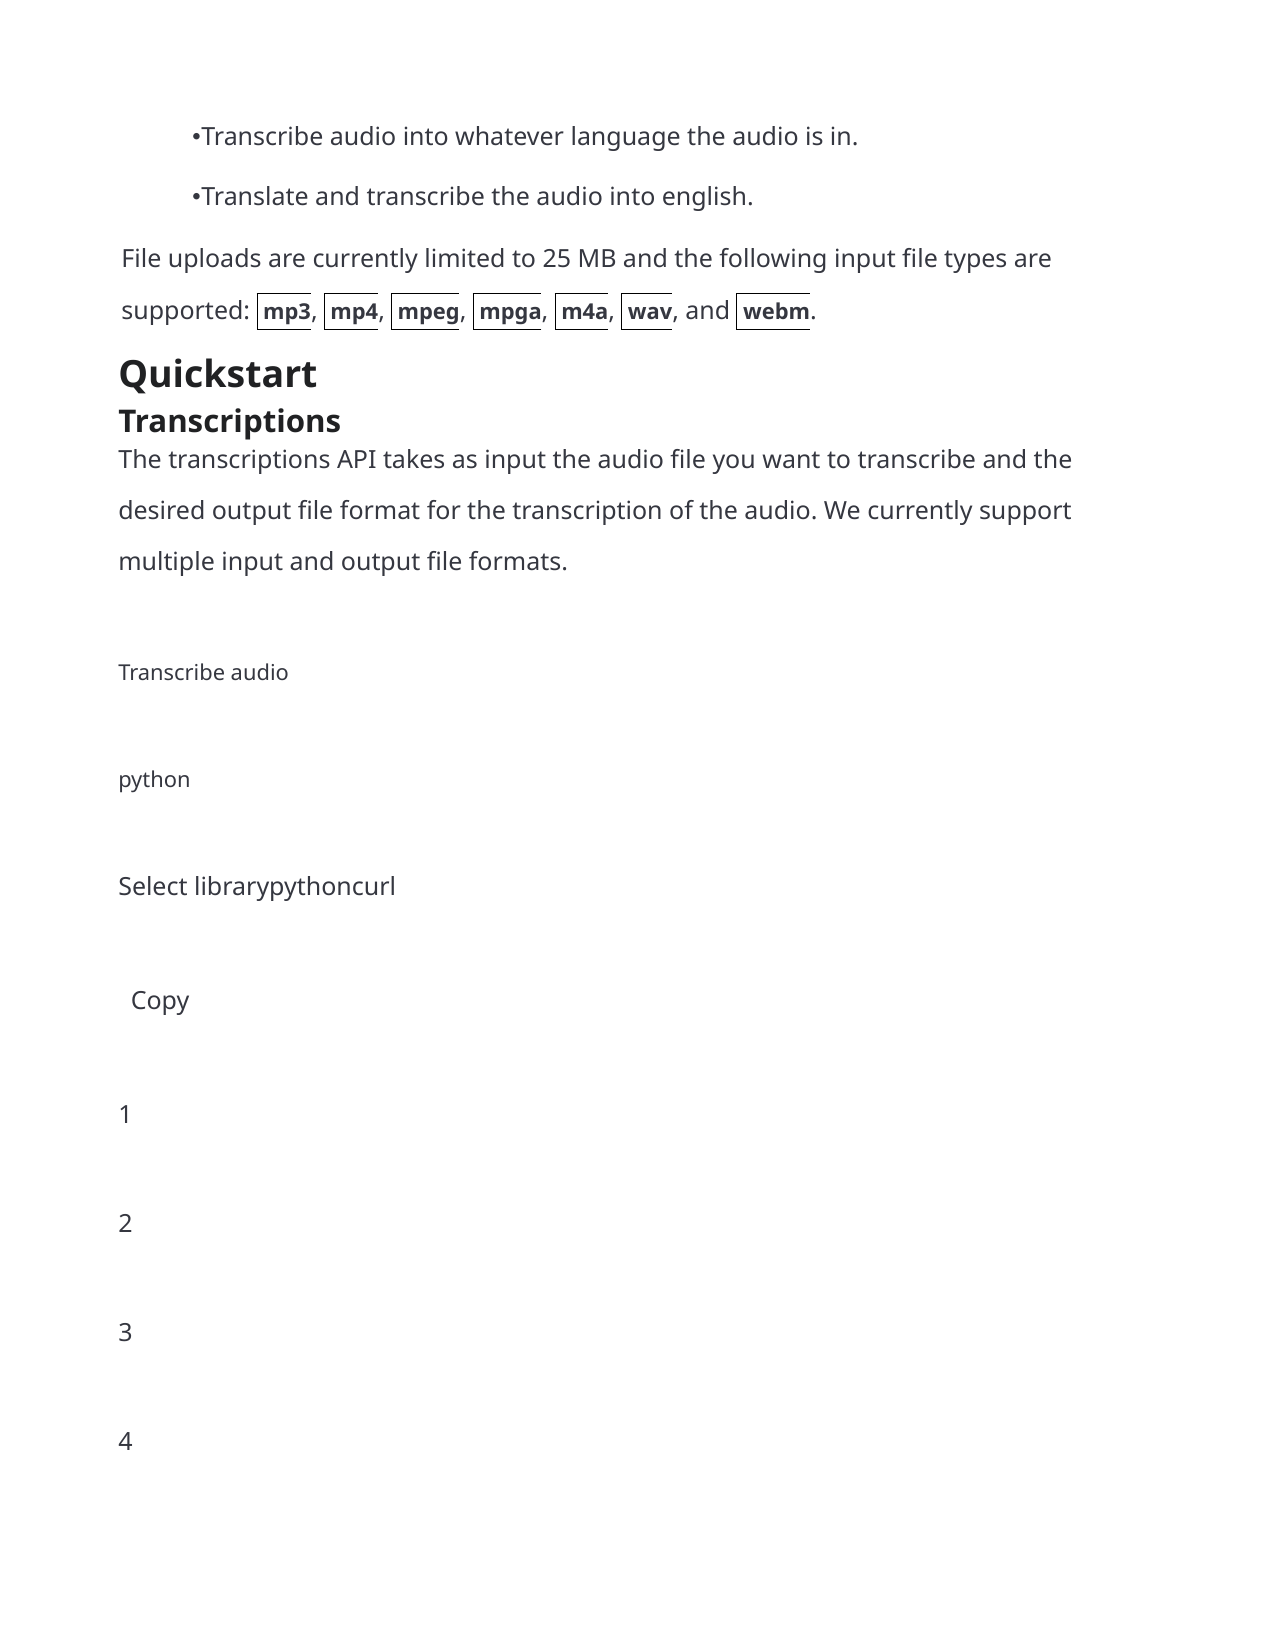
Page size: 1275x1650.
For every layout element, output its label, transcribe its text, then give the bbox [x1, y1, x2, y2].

text 2 [118, 1206, 1157, 1240]
text Copy‍ [131, 983, 1157, 1017]
text File uploads are currently limited to 25 MB and the following input file types are supported: mp3, mp4, mpeg, mpga, m4a, wav, and webm. [121, 240, 1154, 329]
text 4 [118, 1424, 1157, 1458]
subtitle Transcriptions [118, 398, 1157, 442]
text 1 [118, 1097, 1157, 1131]
list Translate and transcribe the audio into english. [118, 178, 1157, 212]
text Transcribe audio [118, 656, 1141, 687]
text 3 [118, 1315, 1157, 1349]
subtitle Quickstart [118, 347, 1157, 398]
text Select librarypythoncurl [118, 868, 1157, 902]
text python [118, 762, 1157, 793]
text The transcriptions API takes as input the audio file you want to transcribe and the desired output file format for the transcription of the audio. We currently support multiple input and output file formats. [118, 442, 1157, 578]
list Transcribe audio into whatever language the audio is in. [118, 118, 1157, 152]
